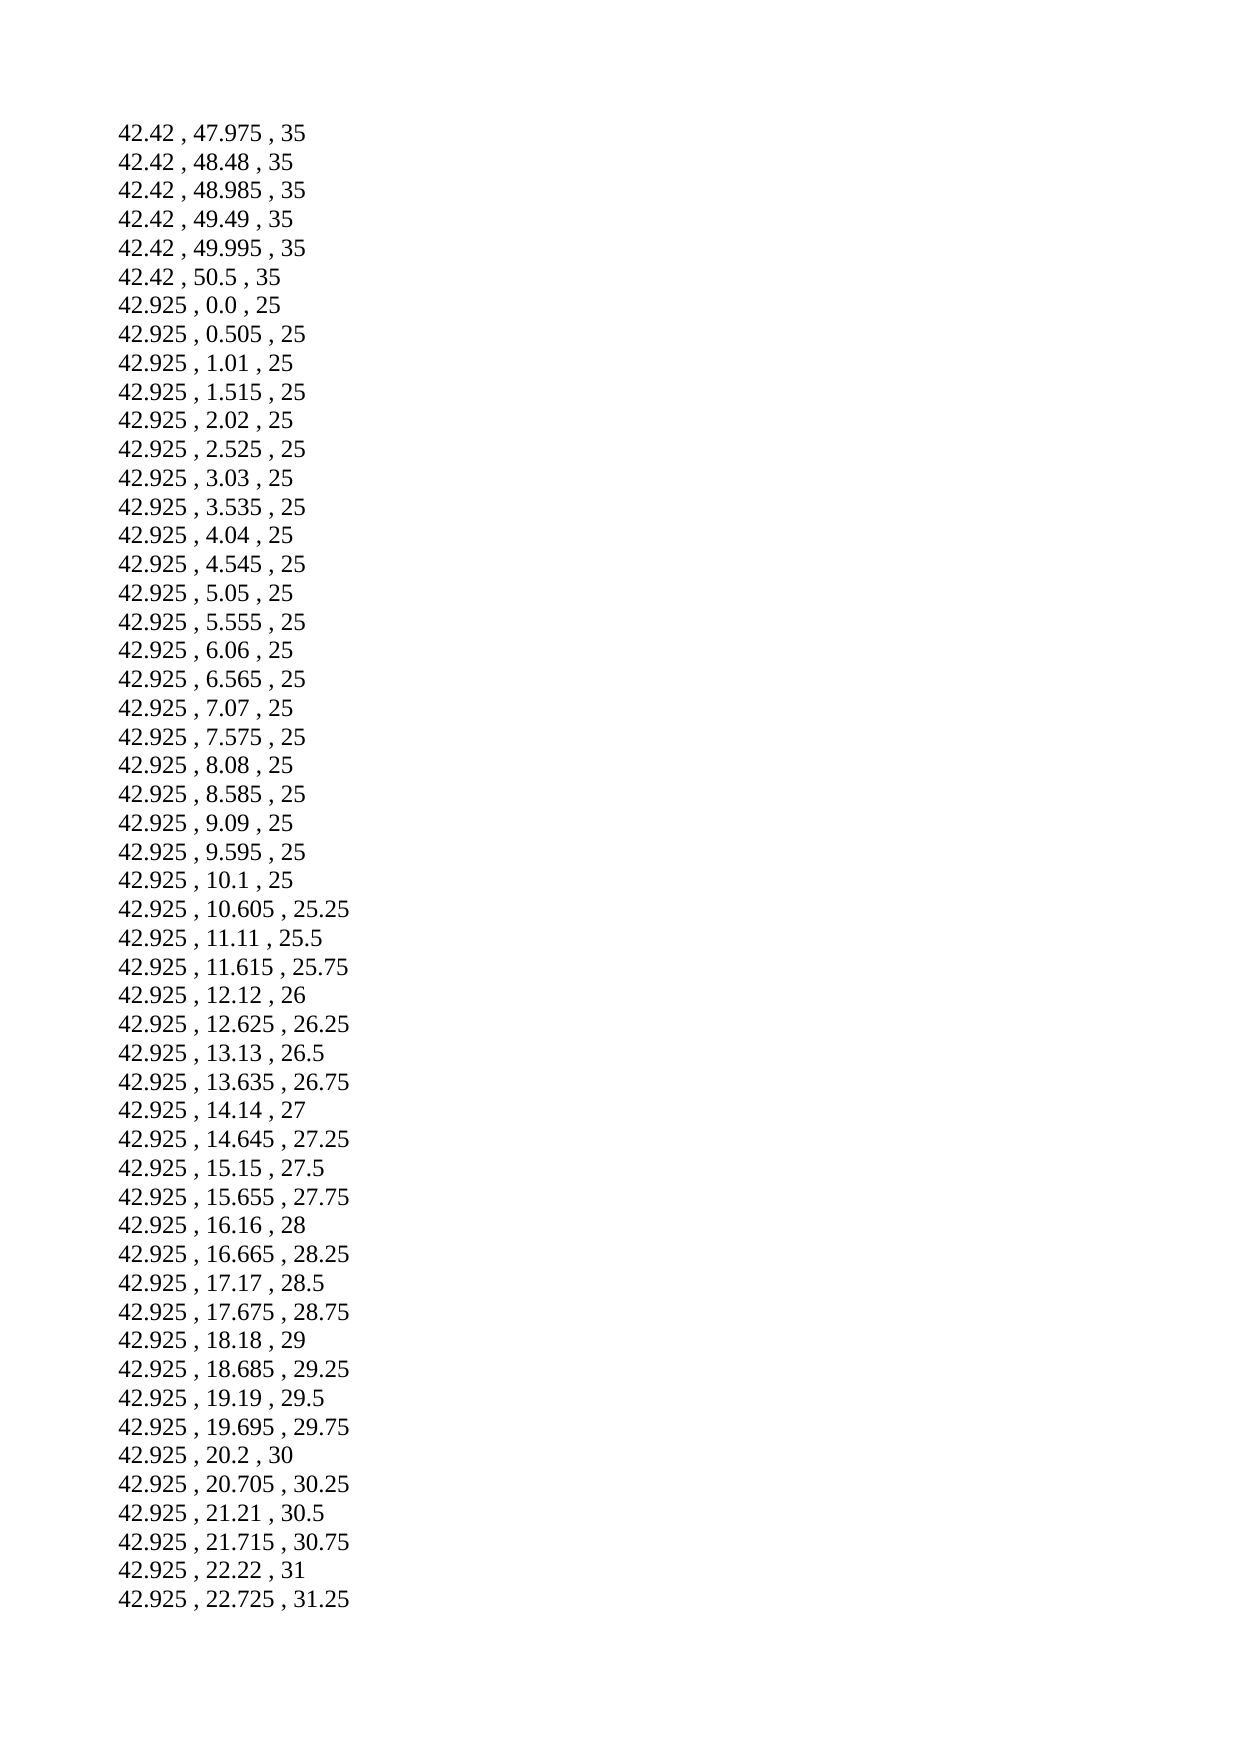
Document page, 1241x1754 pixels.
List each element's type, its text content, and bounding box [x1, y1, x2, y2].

text 42.925 , 12.625 , 26.25 [118, 1009, 1122, 1038]
text 42.925 , 18.685 , 29.25 [118, 1354, 1122, 1383]
text 42.925 , 20.2 , 30 [118, 1441, 1122, 1469]
text 42.925 , 7.07 , 25 [118, 693, 1122, 722]
text 42.925 , 2.02 , 25 [118, 406, 1122, 434]
text 42.925 , 20.705 , 30.25 [118, 1469, 1122, 1498]
text 42.925 , 1.515 , 25 [118, 377, 1122, 406]
text 42.925 , 9.595 , 25 [118, 837, 1122, 866]
text 42.925 , 3.03 , 25 [118, 463, 1122, 492]
text 42.925 , 9.09 , 25 [118, 808, 1122, 837]
text 42.925 , 2.525 , 25 [118, 434, 1122, 463]
text 42.925 , 12.12 , 26 [118, 981, 1122, 1009]
text 42.925 , 21.715 , 30.75 [118, 1527, 1122, 1556]
text 42.42 , 49.49 , 35 [118, 204, 1122, 233]
text 42.925 , 7.575 , 25 [118, 722, 1122, 751]
text 42.925 , 1.01 , 25 [118, 348, 1122, 377]
text 42.42 , 50.5 , 35 [118, 262, 1122, 291]
text 42.925 , 4.04 , 25 [118, 521, 1122, 549]
text 42.925 , 5.555 , 25 [118, 607, 1122, 636]
text 42.925 , 19.19 , 29.5 [118, 1383, 1122, 1412]
text 42.925 , 13.635 , 26.75 [118, 1067, 1122, 1096]
text 42.925 , 17.675 , 28.75 [118, 1297, 1122, 1326]
text 42.925 , 11.615 , 25.75 [118, 952, 1122, 981]
text 42.925 , 21.21 , 30.5 [118, 1498, 1122, 1527]
text 42.925 , 17.17 , 28.5 [118, 1268, 1122, 1297]
text 42.925 , 15.15 , 27.5 [118, 1153, 1122, 1182]
text 42.925 , 16.16 , 28 [118, 1211, 1122, 1239]
text 42.925 , 8.08 , 25 [118, 751, 1122, 779]
text 42.925 , 6.565 , 25 [118, 664, 1122, 693]
text 42.925 , 11.11 , 25.5 [118, 923, 1122, 952]
text 42.925 , 10.1 , 25 [118, 866, 1122, 894]
text 42.42 , 49.995 , 35 [118, 233, 1122, 262]
text 42.925 , 3.535 , 25 [118, 492, 1122, 521]
text 42.925 , 22.22 , 31 [118, 1556, 1122, 1584]
text 42.925 , 14.14 , 27 [118, 1096, 1122, 1124]
text 42.925 , 15.655 , 27.75 [118, 1182, 1122, 1211]
text 42.42 , 47.975 , 35 [118, 118, 1122, 147]
text 42.925 , 18.18 , 29 [118, 1326, 1122, 1354]
text 42.925 , 16.665 , 28.25 [118, 1239, 1122, 1268]
text 42.925 , 22.725 , 31.25 [118, 1584, 1122, 1613]
text 42.42 , 48.48 , 35 [118, 147, 1122, 176]
text 42.925 , 13.13 , 26.5 [118, 1038, 1122, 1067]
text 42.925 , 0.505 , 25 [118, 319, 1122, 348]
text 42.925 , 8.585 , 25 [118, 779, 1122, 808]
text 42.925 , 4.545 , 25 [118, 549, 1122, 578]
text 42.925 , 14.645 , 27.25 [118, 1124, 1122, 1153]
text 42.925 , 6.06 , 25 [118, 636, 1122, 664]
text 42.925 , 19.695 , 29.75 [118, 1412, 1122, 1441]
text 42.925 , 5.05 , 25 [118, 578, 1122, 607]
text 42.42 , 48.985 , 35 [118, 176, 1122, 204]
text 42.925 , 0.0 , 25 [118, 291, 1122, 319]
text 42.925 , 10.605 , 25.25 [118, 894, 1122, 923]
